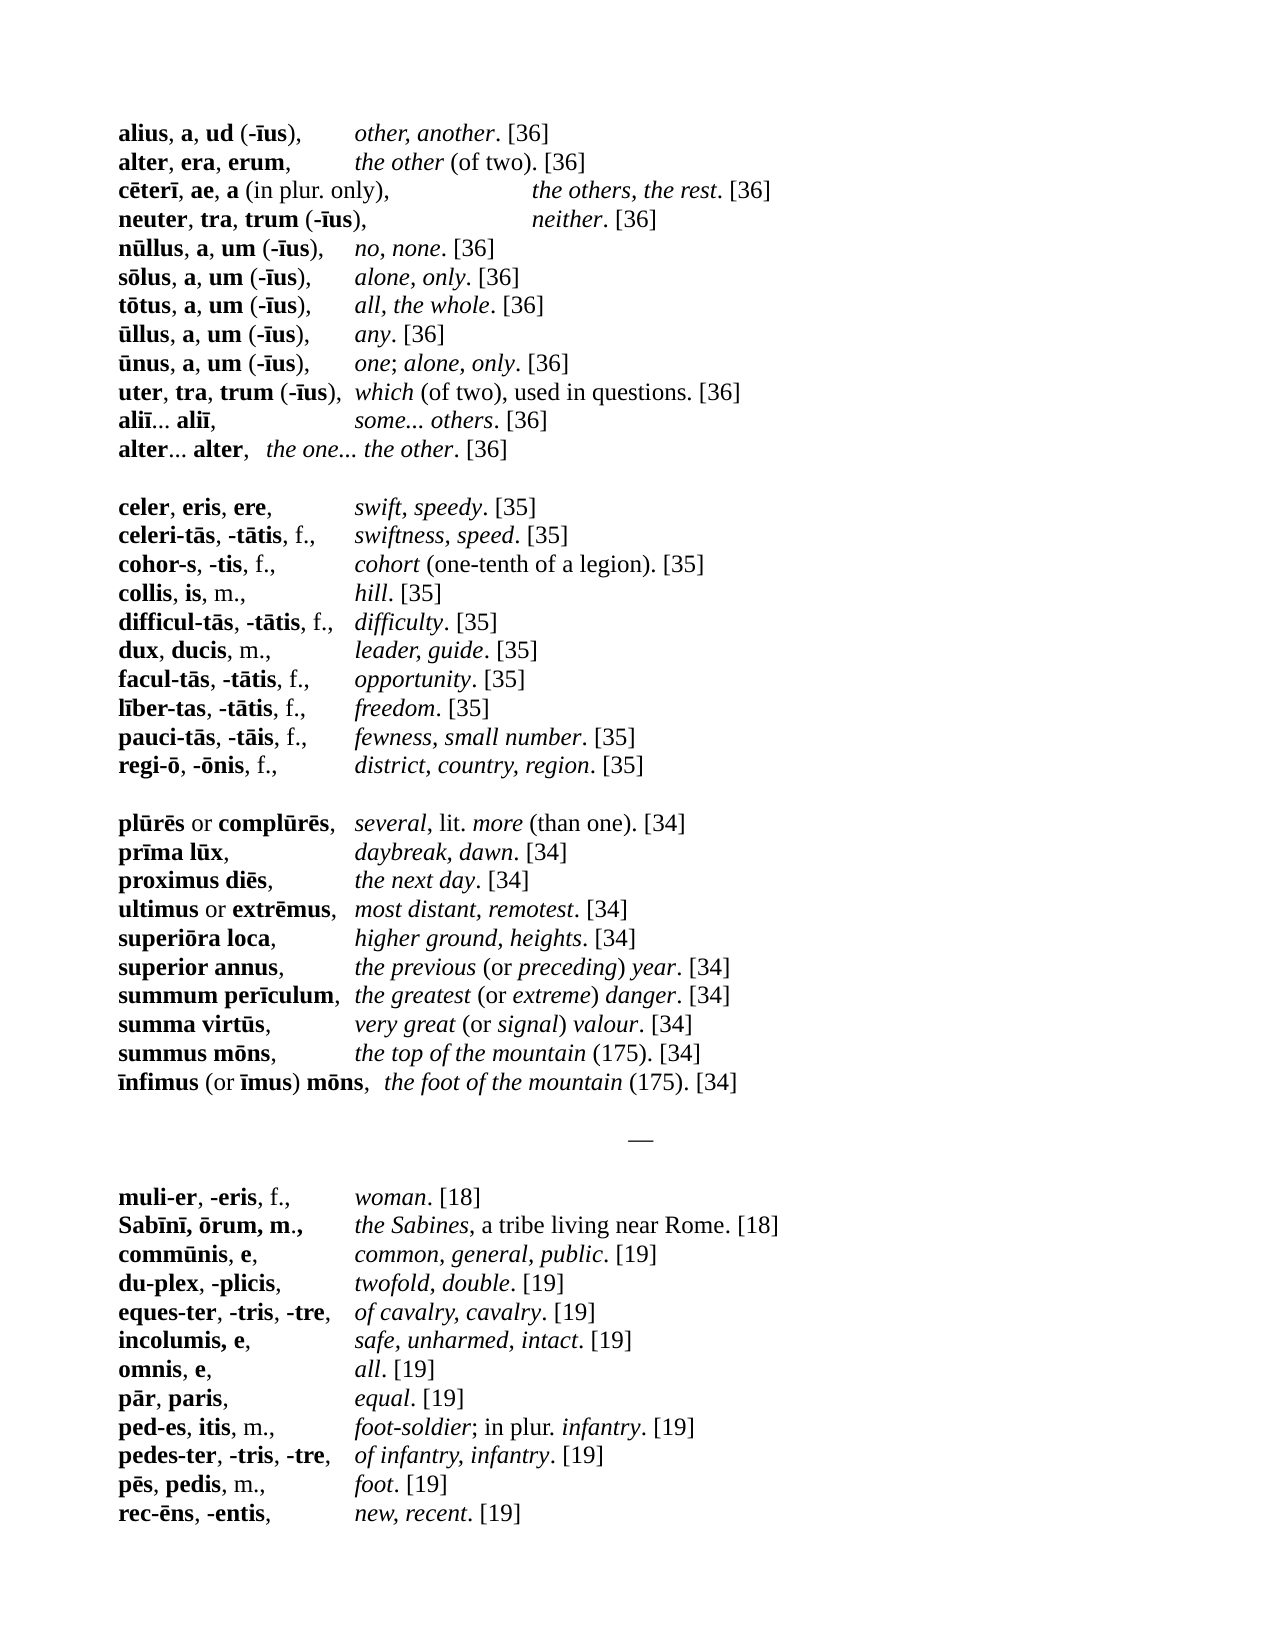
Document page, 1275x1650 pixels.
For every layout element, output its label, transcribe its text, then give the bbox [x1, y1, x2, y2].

text celer, eris, ere, swift, speedy. [35] [118, 492, 1157, 521]
text alter... alter, the one... the other. [36] [118, 434, 1157, 463]
text regi-ō, -ōnis, f., district, country, region. [35] [118, 751, 1157, 779]
text muli-er, -eris, f., woman. [18] [118, 1182, 1157, 1211]
text tōtus, a, um (-īus), all, the whole. [36] [118, 291, 1157, 319]
text dux, ducis, m., leader, guide. [35] [118, 636, 1157, 664]
text īnfimus (or īmus) mōns, the foot of the mountain (175). [34] [118, 1067, 1157, 1096]
text nūllus, a, um (-īus), no, none. [36] [118, 233, 1157, 262]
text superiōra loca, higher ground, heights. [34] [118, 923, 1157, 952]
text pedes-ter, -tris, -tre, of infantry, infantry. [19] [118, 1441, 1157, 1469]
text — [118, 1124, 1157, 1153]
text summus mōns, the top of the mountain (175). [34] [118, 1038, 1157, 1067]
text alius, a, ud (-īus), other, another. [36] [118, 118, 1157, 147]
text līber-tas, -tātis, f., freedom. [35] [118, 693, 1157, 722]
text alter, era, erum, the other (of two). [36] [118, 147, 1157, 176]
text proximus diēs, the next day. [34] [118, 866, 1157, 894]
text eques-ter, -tris, -tre, of cavalry, cavalry. [19] [118, 1297, 1157, 1326]
text summa virtūs, very great (or signal) valour. [34] [118, 1009, 1157, 1038]
text sōlus, a, um (-īus), alone, only. [36] [118, 262, 1157, 291]
text ūnus, a, um (-īus), one; alone, only. [36] [118, 348, 1157, 377]
text superior annus, the previous (or preceding) year. [34] [118, 952, 1157, 981]
text Sabīnī, ōrum, m., the Sabines, a tribe living near Rome. [18] [118, 1211, 1157, 1239]
text ped-es, itis, m., foot-soldier; in plur. infantry. [19] [118, 1412, 1157, 1441]
text ūllus, a, um (-īus), any. [36] [118, 319, 1157, 348]
text celeri-tās, -tātis, f., swiftness, speed. [35] [118, 521, 1157, 549]
text neuter, tra, trum (-īus), neither. [36] [118, 204, 1157, 233]
text collis, is, m., hill. [35] [118, 578, 1157, 607]
text commūnis, e, common, general, public. [19] [118, 1239, 1157, 1268]
text uter, tra, trum (-īus), which (of two), used in questions. [36] [118, 377, 1157, 406]
text cohor-s, -tis, f., cohort (one-tenth of a legion). [35] [118, 549, 1157, 578]
text pār, paris, equal. [19] [118, 1383, 1157, 1412]
text rec-ēns, -entis, new, recent. [19] [118, 1498, 1157, 1527]
text difficul-tās, -tātis, f., difficulty. [35] [118, 607, 1157, 636]
text pauci-tās, -tāis, f., fewness, small number. [35] [118, 722, 1157, 751]
text plūrēs or complūrēs, several, lit. more (than one). [34] [118, 808, 1157, 837]
text incolumis, e, safe, unharmed, intact. [19] [118, 1326, 1157, 1354]
text aliī... aliī, some... others. [36] [118, 406, 1157, 434]
text cēterī, ae, a (in plur. only), the others, the rest. [36] [118, 176, 1157, 204]
text ultimus or extrēmus, most distant, remotest. [34] [118, 894, 1157, 923]
text prīma lūx, daybreak, dawn. [34] [118, 837, 1157, 866]
text summum perīculum, the greatest (or extreme) danger. [34] [118, 981, 1157, 1009]
text pēs, pedis, m., foot. [19] [118, 1469, 1157, 1498]
text du-plex, -plicis, twofold, double. [19] [118, 1268, 1157, 1297]
text facul-tās, -tātis, f., opportunity. [35] [118, 664, 1157, 693]
text omnis, e, all. [19] [118, 1354, 1157, 1383]
